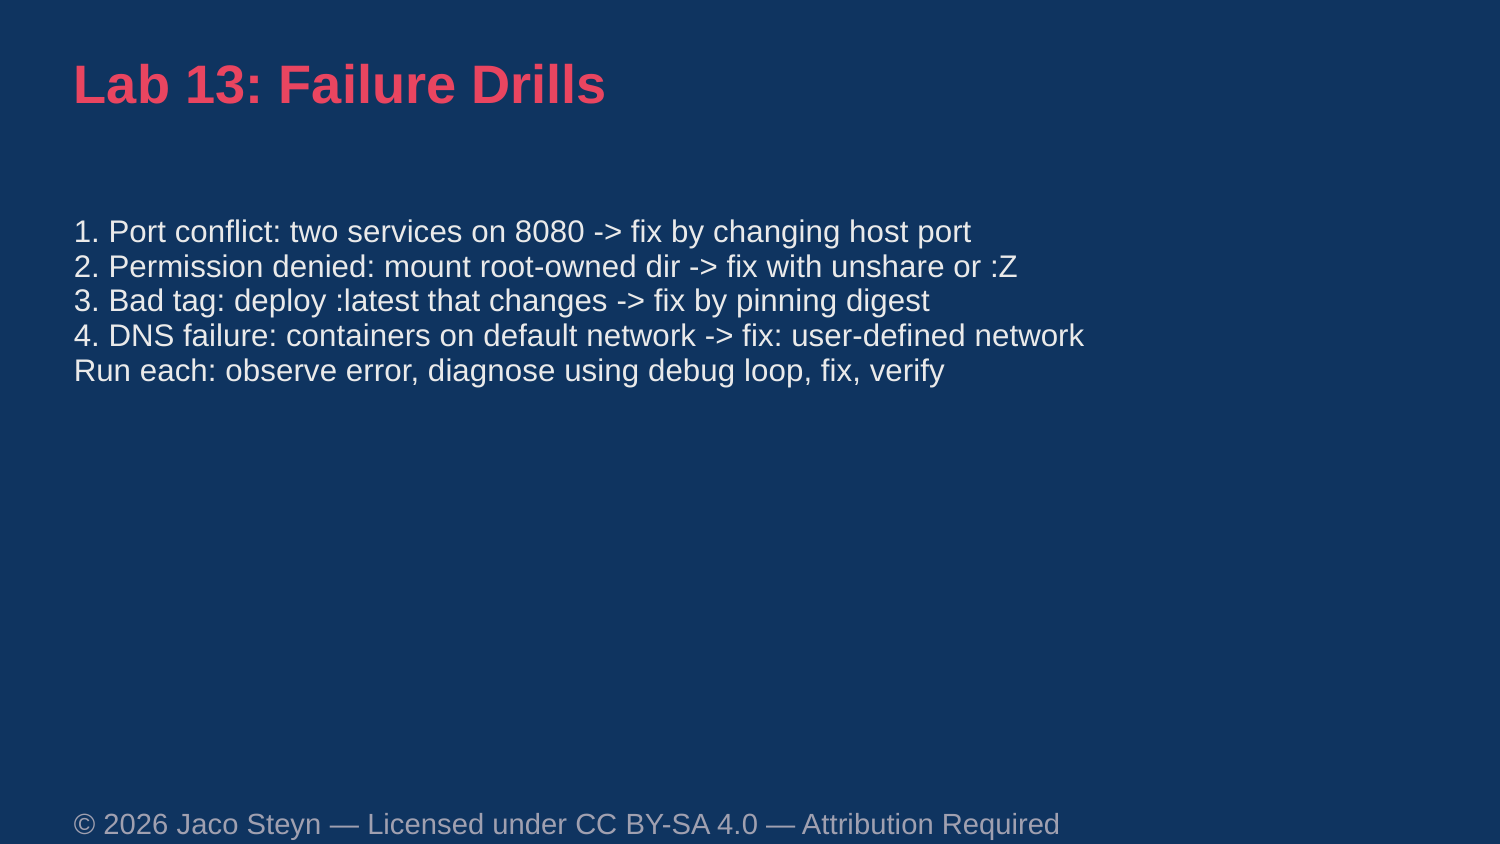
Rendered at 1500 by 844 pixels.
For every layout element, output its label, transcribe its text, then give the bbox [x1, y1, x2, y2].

text_box © 2026 Jaco Steyn — Licensed under CC BY-SA 4.0 — Attribution Required [59, 800, 1441, 836]
title Lab 13: Failure Drills [59, 47, 1441, 166]
text_box 1. Port conflict: two services on 8080 -> fix by changing host port 2. Permission denied: mount root-owned dir -> fix with unshare or :Z 3. Bad tag: deploy :latest that changes -> fix by pinning digest 4. DNS failure: containers on default network -> fix: user-defined network Run each: observe error, diagnose using debug loop, fix, verify [59, 206, 1441, 798]
